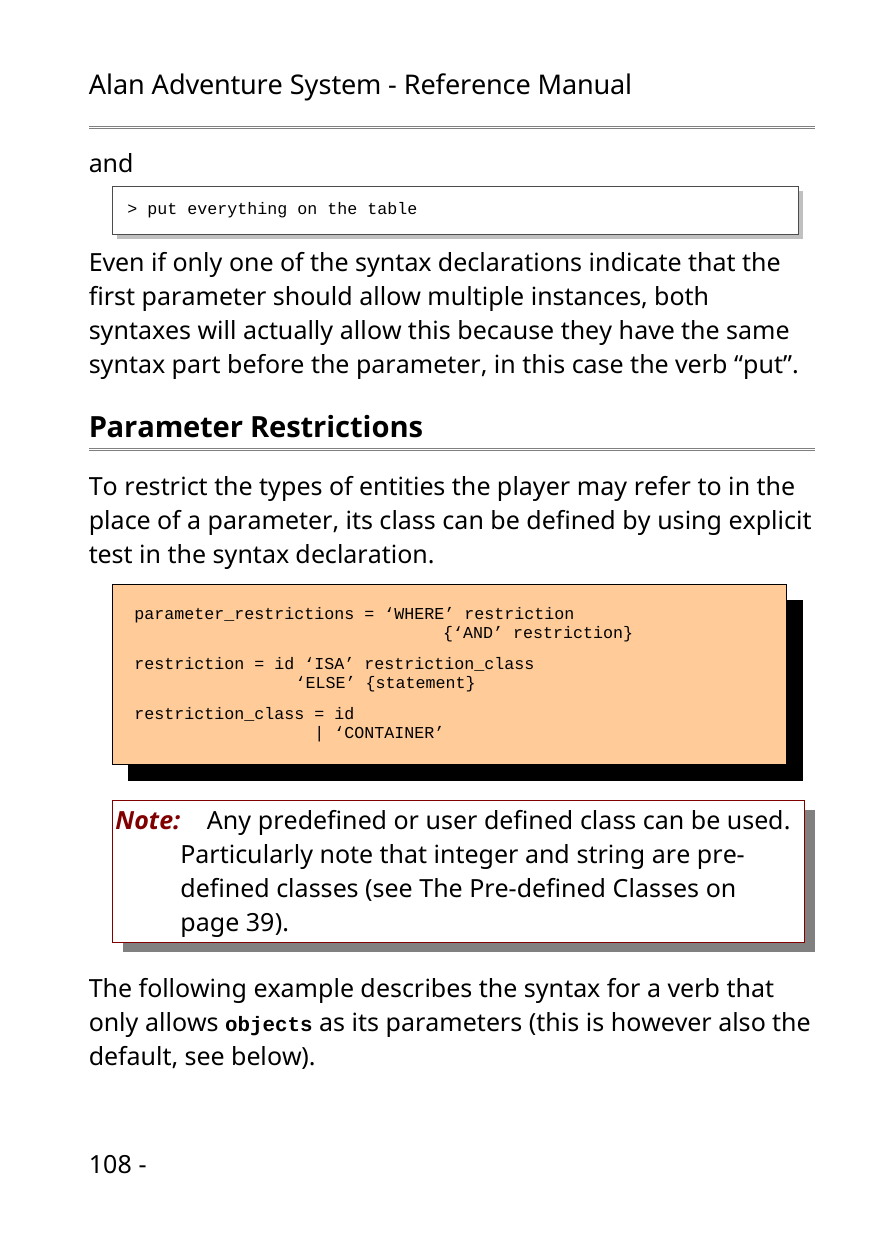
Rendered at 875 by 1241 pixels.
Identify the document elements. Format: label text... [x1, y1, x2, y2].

text restriction = id ‘ISA’ restriction_class ‘ELSE’ {statement} [113, 634, 786, 684]
text To restrict the types of entities the player may refer to in the place of a param­eter, its class can be defined by using explicit test in the syntax declaration. [88, 469, 815, 571]
text > put everything on the table [113, 187, 798, 234]
text parameter_restrictions = ‘WHERE’ restriction {‘AND’ restriction} [113, 585, 786, 634]
text The following example describes the syntax for a verb that only allows objects as its parameters (this is however also the default, see below). [88, 971, 815, 1073]
list Any predefined or user defined class can be used. Particularly note that integer and string are pre-defined classes (see The Pre-defined Classes on page 29). [113, 801, 804, 942]
text restriction_class = id | ‘CONTAINER’ [113, 684, 786, 764]
subtitle Parameter Restrictions [88, 407, 815, 450]
text Even if only one of the syntax declarations indicate that the first parameter should allow multiple instances, both syntaxes will actually allow this because they have the same syntax part before the parameter, in this case the verb “put”. [88, 245, 815, 381]
text and [88, 146, 815, 179]
